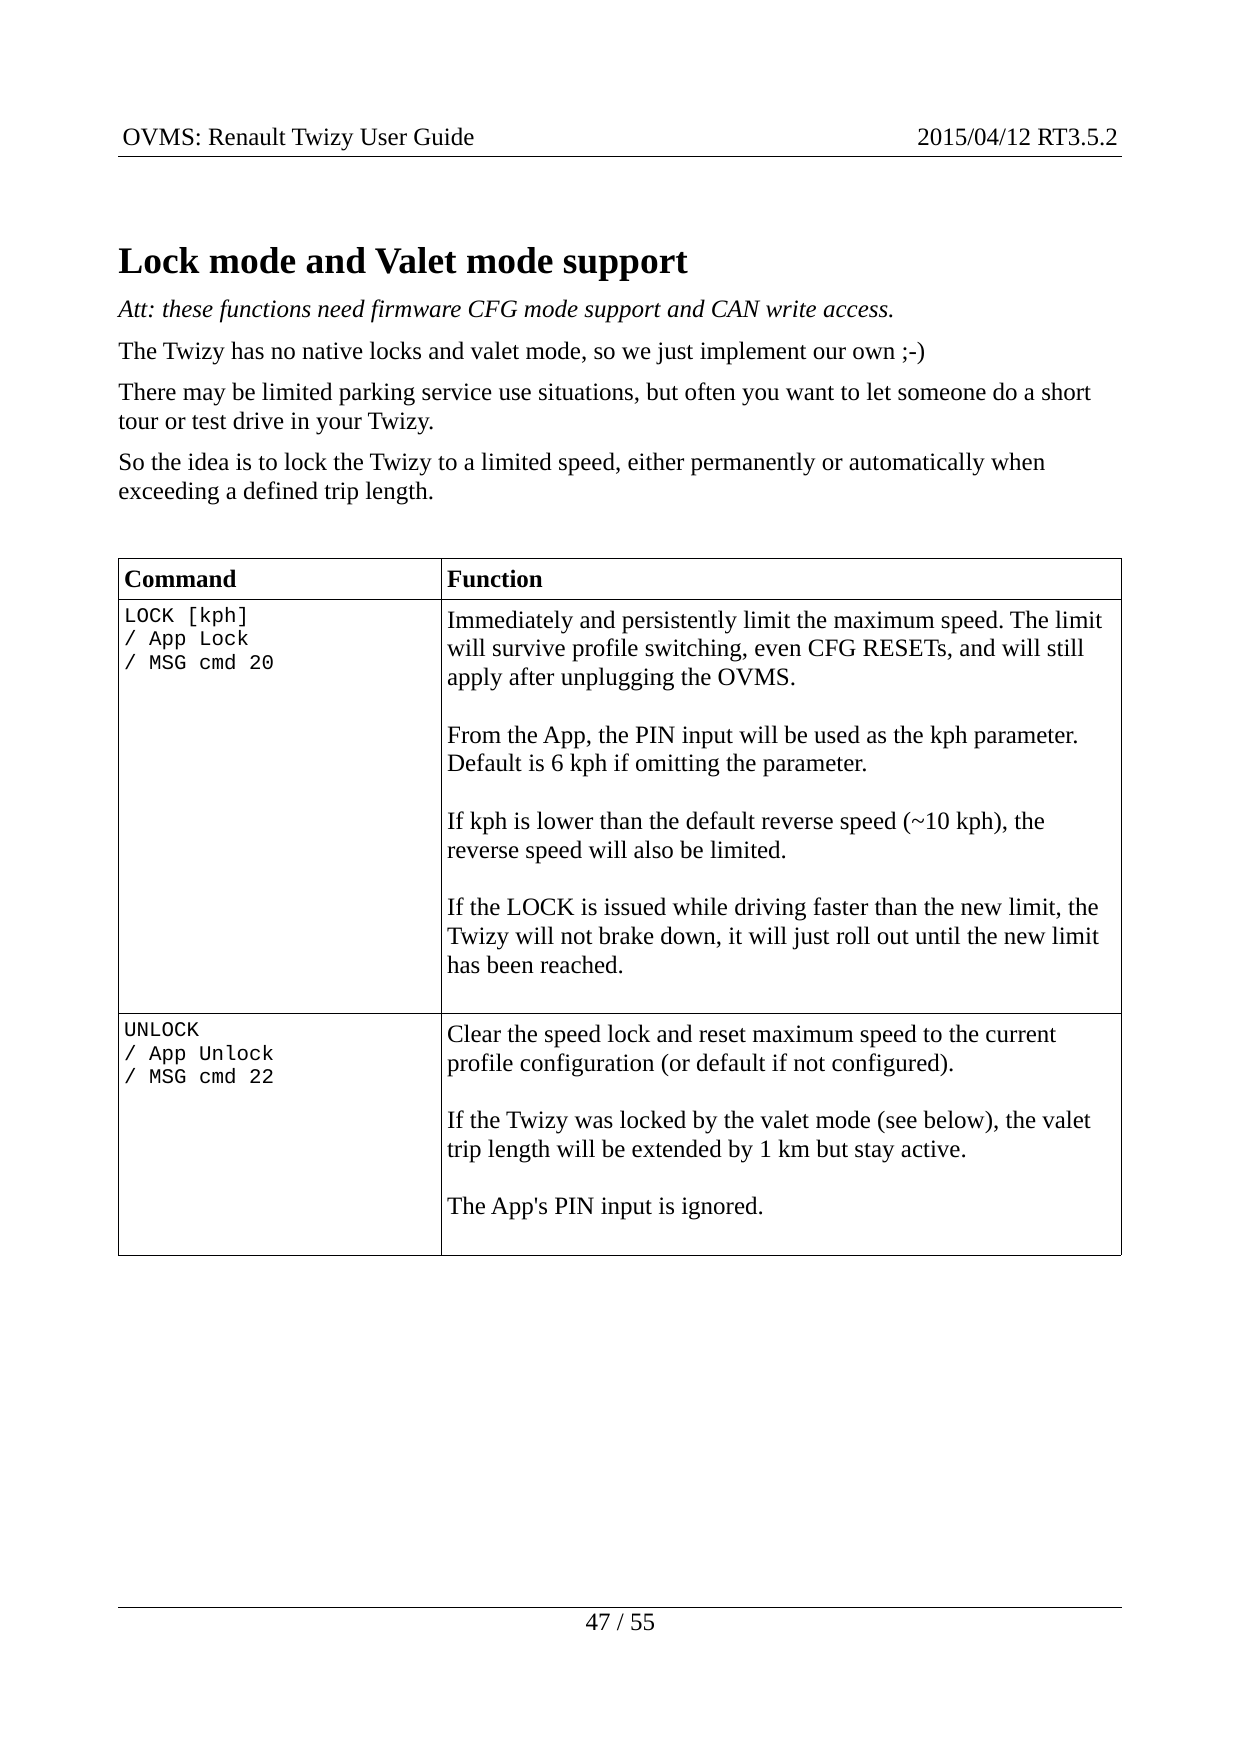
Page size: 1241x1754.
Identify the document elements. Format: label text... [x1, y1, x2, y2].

text Att: these functions need firmware CFG mode support and CAN write access. [118, 294, 1122, 323]
text There may be limited parking service use situations, but often you want to let someone do a short tour or test drive in your Twizy. [118, 377, 1122, 434]
table_cell LOCK [kph] / App Lock / MSG cmd 20 [119, 600, 441, 1013]
table_cell Immediately and persistently limit the maximum speed. The limit will survive profile switching, even CFG RESETs, and will still apply after unplugging the OVMS. From the App, the PIN input will be used as the kph parameter. Default is 6 kph if omitting the parameter. If kph is lower than the default reverse speed (~10 kph), the reverse speed will also be limited. If the LOCK is issued while driving faster than the new limit, the Twizy will not brake down, it will just roll out until the new limit has been reached. [442, 600, 1121, 1013]
table_cell Clear the speed lock and reset maximum speed to the current profile configuration (or default if not configured). If the Twizy was locked by the valet mode (see below), the valet trip length will be extended by 1 km but stay active. The App's PIN input is ignored. [442, 1014, 1121, 1254]
text So the idea is to lock the Twizy to a limited speed, either permanently or automatically when exceeding a defined trip length. [118, 447, 1122, 504]
table_header Function [442, 559, 1121, 599]
text The Twizy has no native locks and valet mode, so we just implement our own ;-) [118, 336, 1122, 364]
table_header Command [119, 559, 441, 599]
table_cell UNLOCK / App Unlock / MSG cmd 22 [119, 1014, 441, 1254]
subtitle Lock mode and Valet mode support [118, 239, 1122, 282]
